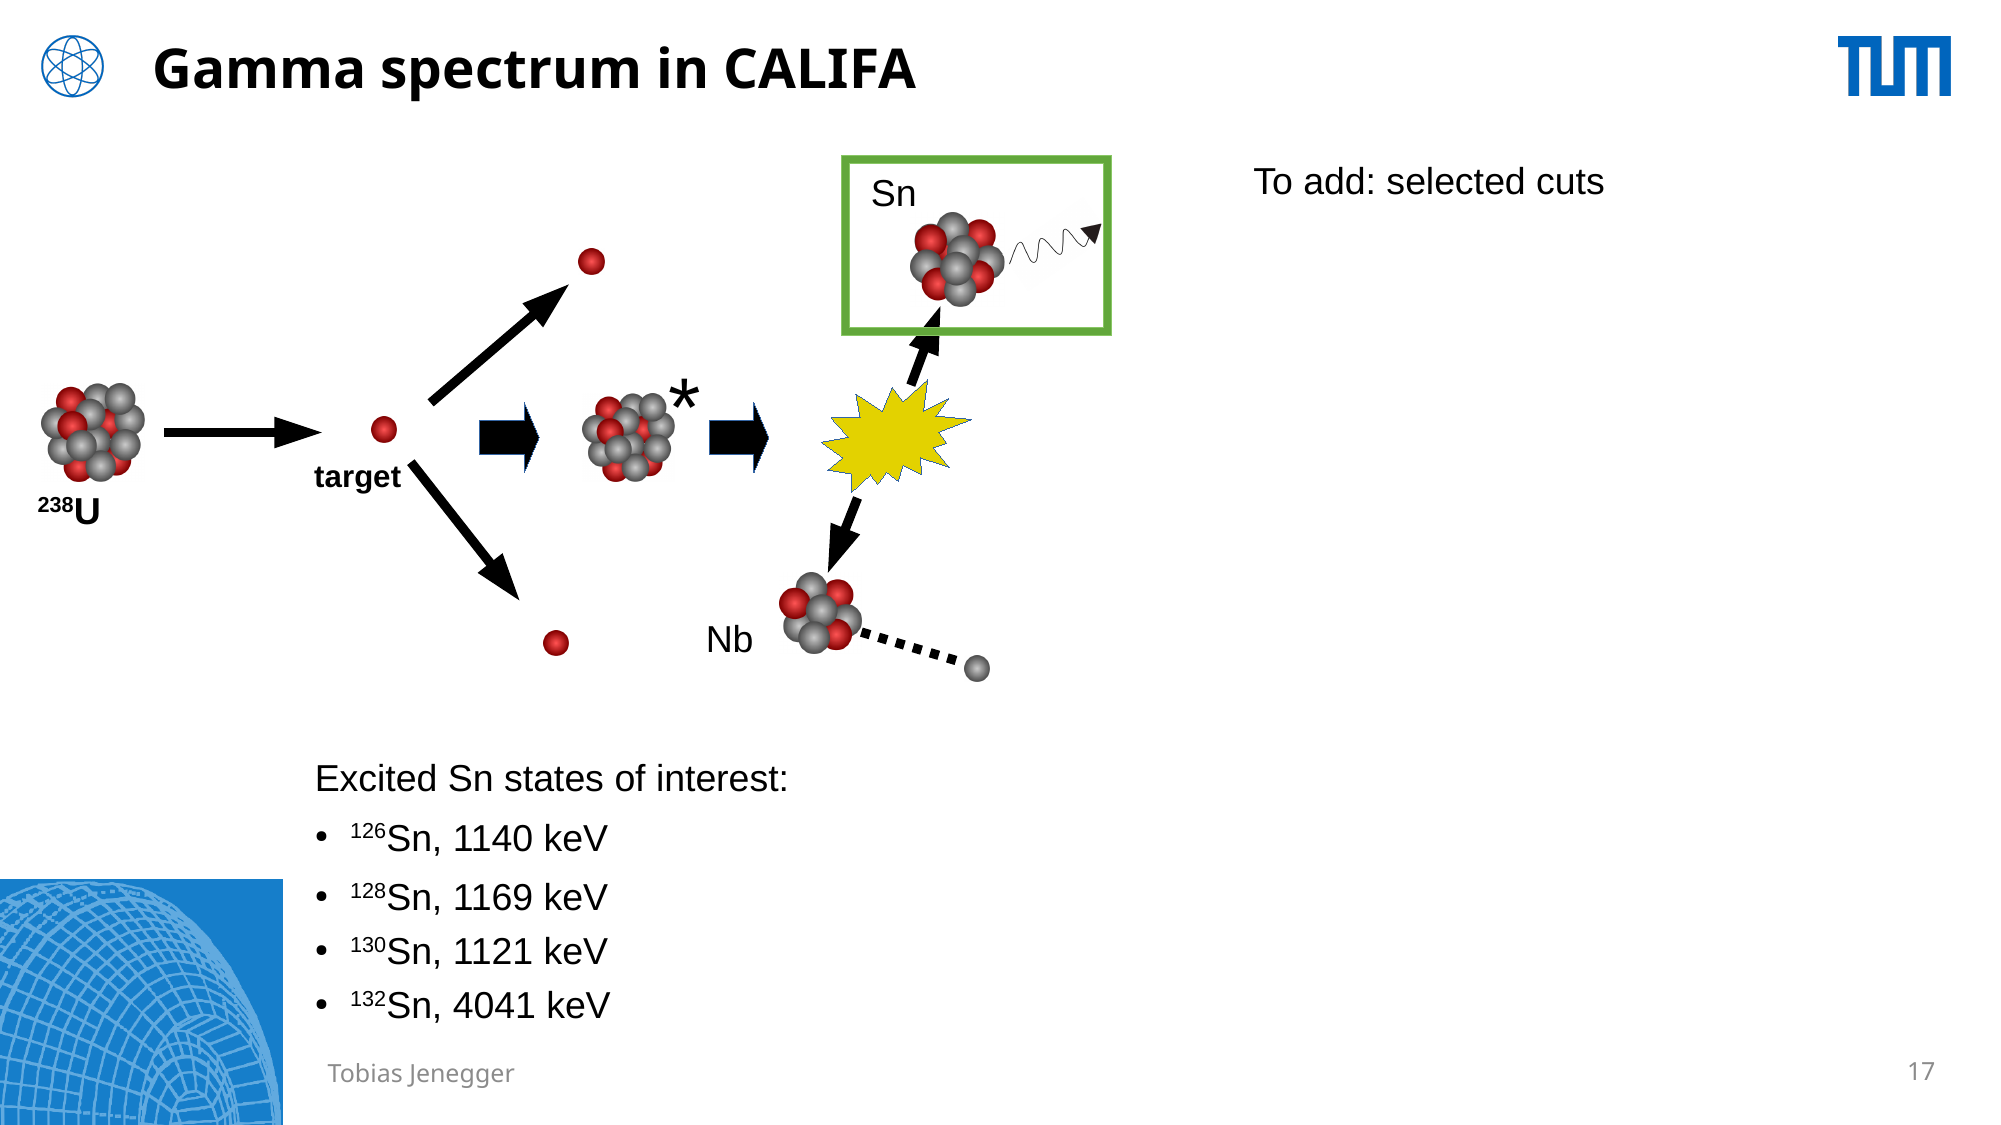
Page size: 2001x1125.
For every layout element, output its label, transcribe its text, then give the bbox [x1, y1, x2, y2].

text_box [841, 155, 1112, 336]
picture [543, 630, 569, 656]
text_box * [653, 353, 733, 484]
picture [1838, 36, 1951, 96]
text_box 238U [22, 483, 182, 552]
picture [371, 416, 397, 443]
text_box Excited Sn states of interest: 126Sn, 1140 keV 128Sn, 1169 keV 130Sn, 1121 keV 132Sn, 4041 keV [300, 750, 916, 1034]
text_box Nb [691, 611, 782, 669]
picture [910, 197, 1103, 307]
picture [41, 383, 145, 482]
text_box To add: selected cuts [1238, 153, 2000, 211]
picture [36, 30, 108, 101]
slide_number Tobias Jenegger [312, 1042, 588, 1103]
text_box target [294, 452, 422, 673]
text_box Sn [856, 164, 962, 264]
picture [0, 879, 283, 1125]
picture [964, 655, 990, 682]
picture [582, 393, 653, 482]
picture [779, 572, 862, 654]
title Gamma spectrum in CALIFA [137, 32, 1809, 109]
text_box [733, 402, 769, 473]
text_box [821, 379, 972, 493]
slide_number [1500, 1042, 1951, 1103]
text_box [479, 402, 540, 473]
picture [578, 248, 605, 275]
